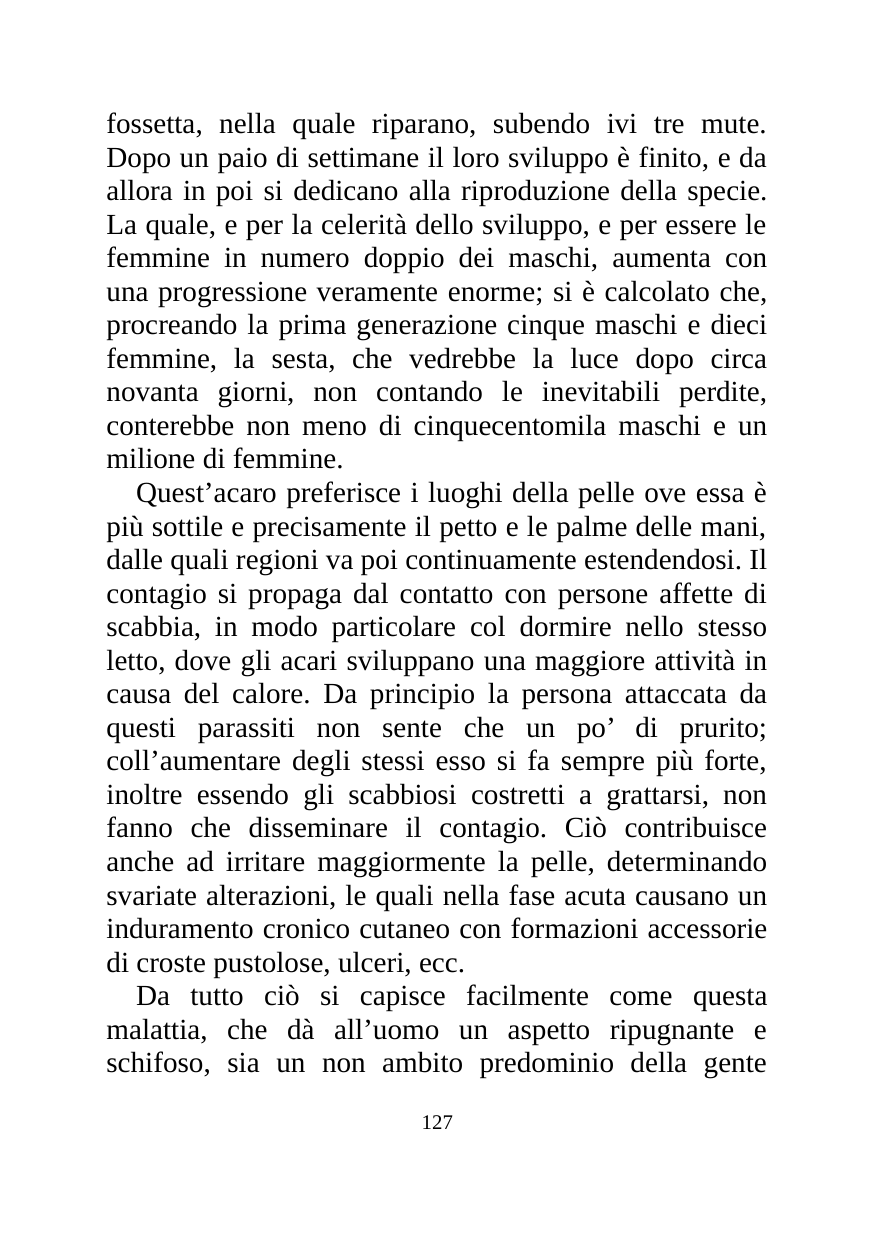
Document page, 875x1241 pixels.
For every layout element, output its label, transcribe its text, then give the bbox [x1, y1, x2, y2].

text fossetta, nella quale riparano, subendo ivi tre mute. Dopo un paio di settimane il loro sviluppo è finito, e da allora in poi si dedicano alla riproduzione della specie. La quale, e per la celerità dello sviluppo, e per essere le femmine in numero doppio dei maschi, aumenta con una progressione veramente enorme; si è calcolato che, procreando la prima generazione cinque maschi e dieci femmine, la sesta, che vedrebbe la luce dopo circa novanta giorni, non contando le inevitabili perdite, conterebbe non meno di cinquecentomila maschi e un milione di femmine. [106, 106, 768, 475]
text Da tutto ciò si capisce facilmente come questa malattia, che dà all’uomo un aspetto ripugnante e schifoso, sia un non ambito predominio della gente [106, 978, 768, 1079]
text Quest’acaro preferisce i luoghi della pelle ove essa è più sottile e precisamente il petto e le palme delle mani, dalle quali regioni va poi continuamente estendendosi. Il contagio si propaga dal contatto con persone affette di scabbia, in modo particolare col dormire nello stesso letto, dove gli acari sviluppano una maggiore attività in causa del calore. Da principio la persona attaccata da questi parassiti non sente che un po’ di prurito; coll’aumentare degli stessi esso si fa sempre più forte, inoltre essendo gli scabbiosi costretti a grattarsi, non fanno che disseminare il contagio. Ciò contribuisce anche ad irritare maggiormente la pelle, determinando svariate alterazioni, le quali nella fase acuta causano un induramento cronico cutaneo con formazioni accessorie di croste pustolose, ulceri, ecc. [106, 475, 768, 978]
